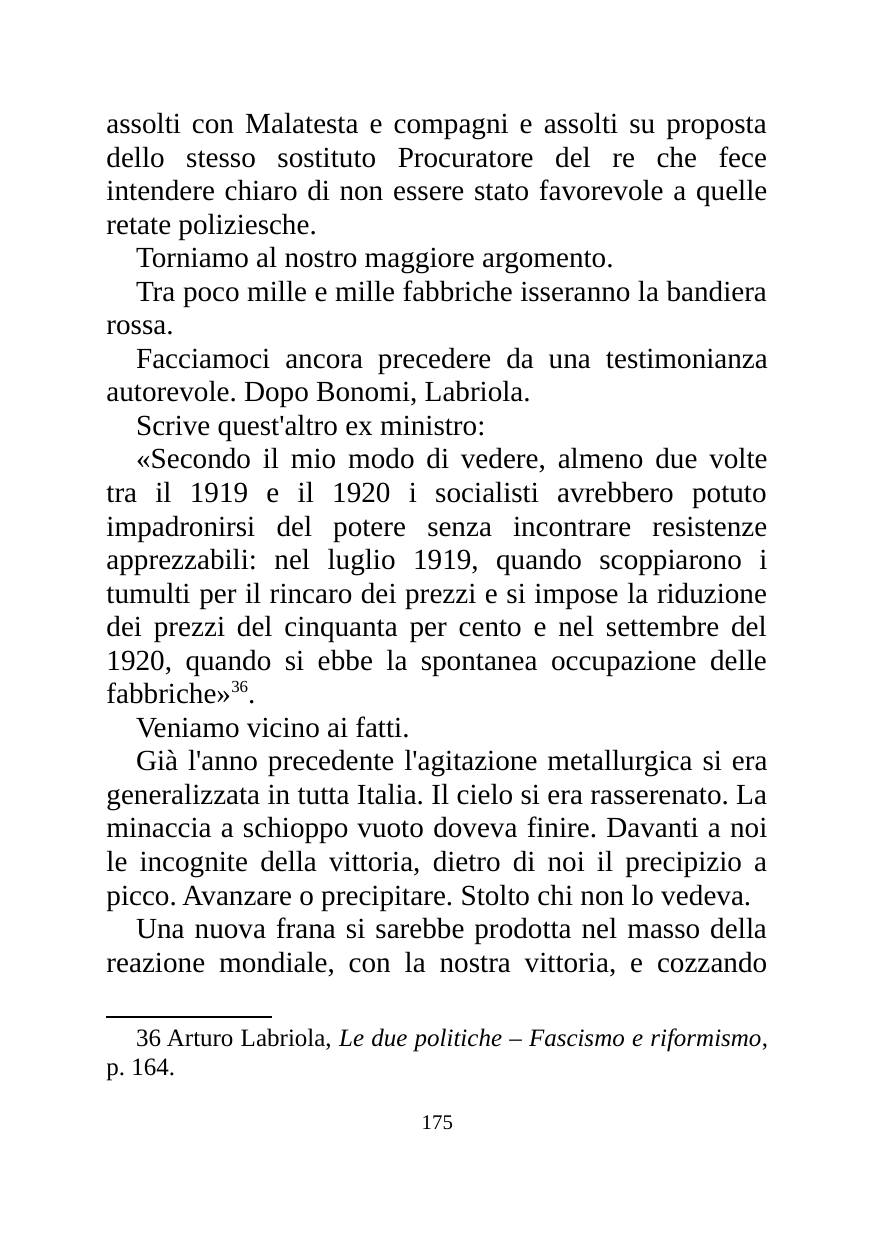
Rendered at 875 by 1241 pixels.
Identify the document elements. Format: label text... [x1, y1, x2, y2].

text Scrive quest'altro ex ministro: [106, 408, 768, 442]
text Già l'anno precedente l'agitazione metallurgica si era generalizzata in tutta Italia. Il cielo si era rasserenato. La minaccia a schioppo vuoto doveva finire. Davanti a noi le incognite della vittoria, dietro di noi il precipizio a picco. Avanzare o precipitare. Stolto chi non lo vedeva. [106, 743, 768, 911]
text Una nuova frana si sarebbe prodotta nel masso della reazione mondiale, con la nostra vittoria, e cozzando [106, 911, 768, 978]
text Arturo Labriola, Le due politiche – Fascismo e riformismo, p. 164. [106, 1023, 768, 1080]
text Facciamoci ancora precedere da una testimonianza autorevole. Dopo Bonomi, Labriola. [106, 341, 768, 408]
text Veniamo vicino ai fatti. [106, 710, 768, 743]
text Torniamo al nostro maggiore argomento. [106, 240, 768, 274]
text Tra poco mille e mille fabbriche isseranno la bandiera rossa. [106, 274, 768, 341]
text «Secondo il mio modo di vedere, almeno due volte tra il 1919 e il 1920 i socialisti avrebbero potuto impadronirsi del potere senza incontrare resistenze apprezzabili: nel luglio 1919, quando scoppiarono i tumulti per il rincaro dei prezzi e si impose la riduzione dei prezzi del cinquanta per cento e nel settembre del 1920, quando si ebbe la spontanea occupazione delle fabbriche». [106, 442, 768, 710]
text assolti con Malatesta e compagni e assolti su proposta dello stesso sostituto Procuratore del re che fece intendere chiaro di non essere stato favorevole a quelle retate poliziesche. [106, 106, 768, 240]
